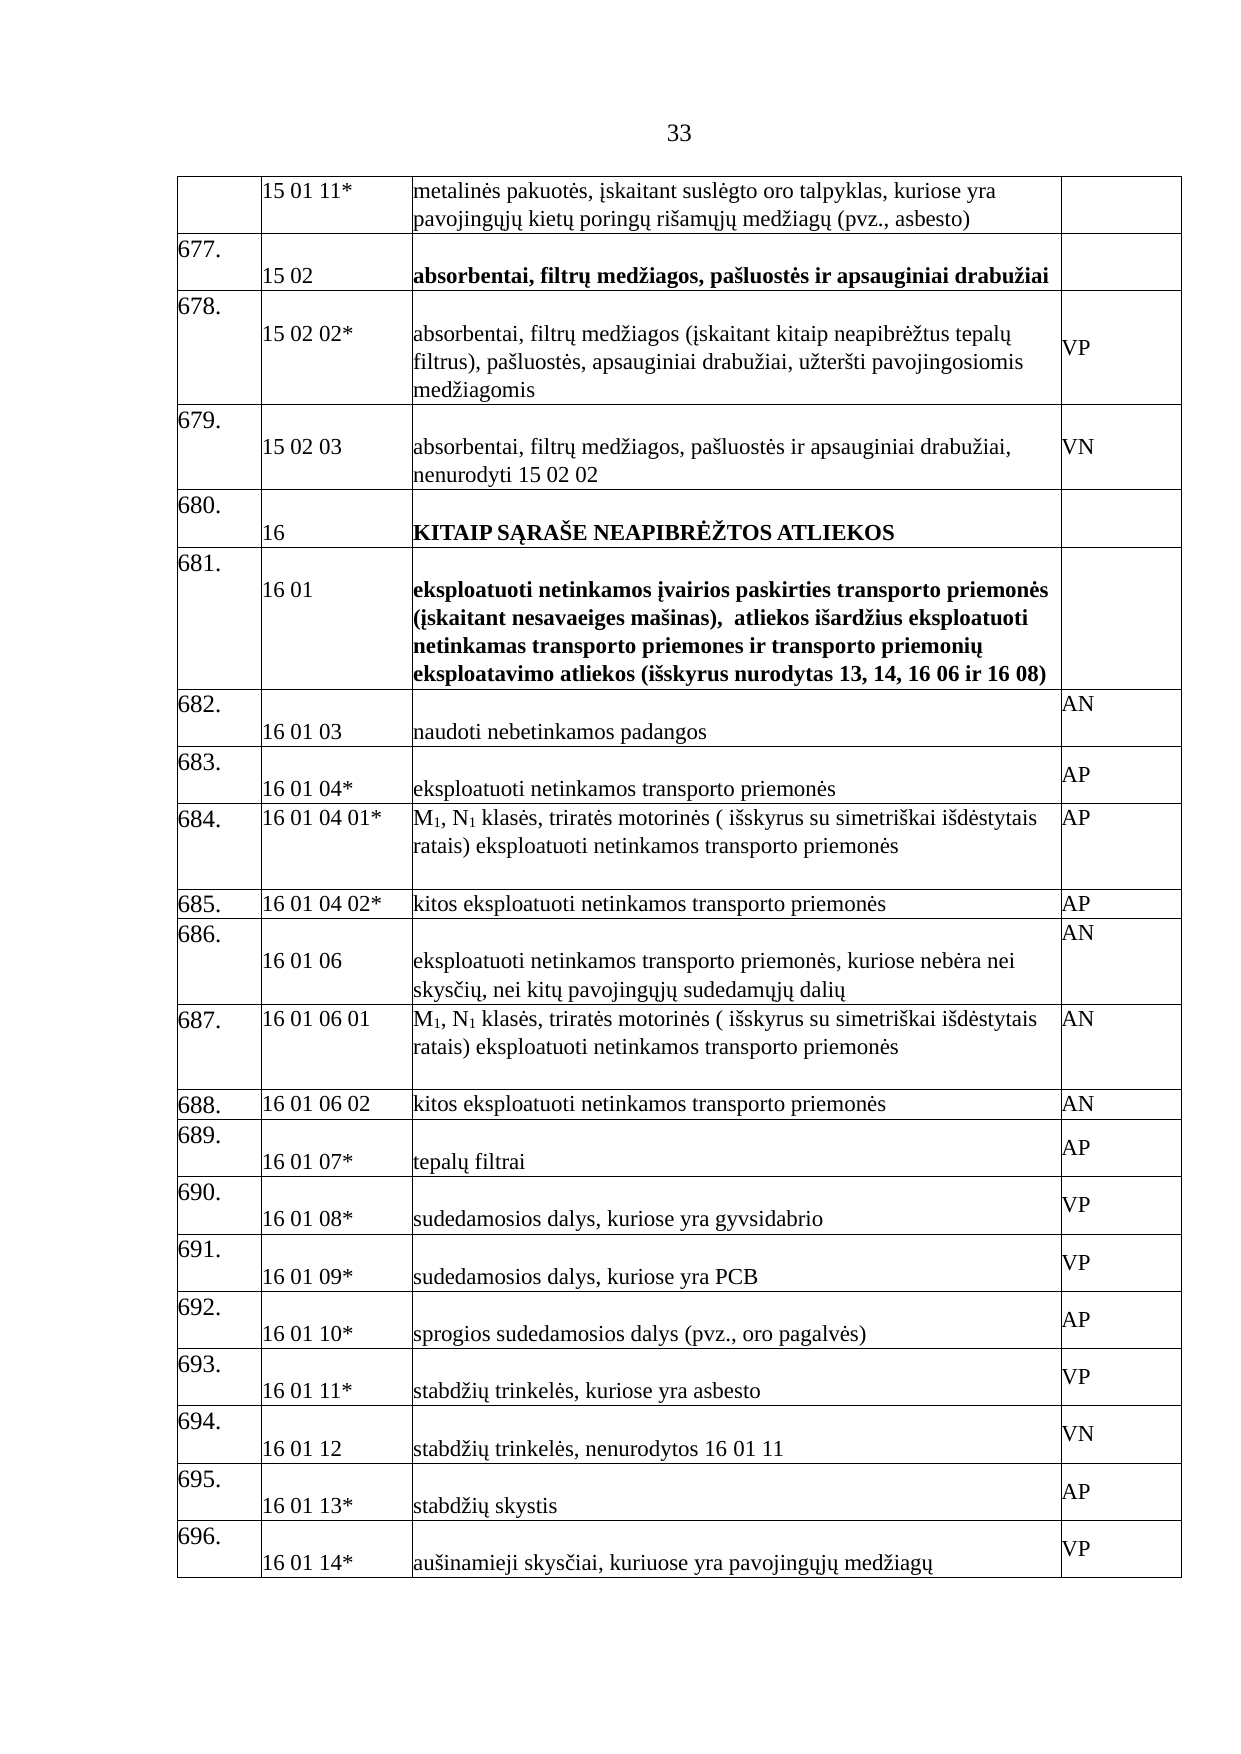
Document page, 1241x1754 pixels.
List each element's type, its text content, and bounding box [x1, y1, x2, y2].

table_cell 15 02 02* [262, 291, 412, 404]
table_cell 16 01 13* [262, 1464, 412, 1520]
table_cell AN [1062, 1005, 1181, 1089]
table_cell naudoti nebetinkamos padangos [413, 690, 1061, 746]
table_cell absorbentai, filtrų medžiagos, pašluostės ir apsauginiai drabužiai [413, 234, 1061, 290]
table_cell VN [1062, 1406, 1181, 1463]
table_cell AP [1062, 1464, 1181, 1520]
table_cell tepalų filtrai [413, 1120, 1061, 1176]
table_cell AP [1062, 1120, 1181, 1176]
table_cell AN [1062, 919, 1181, 1004]
table_cell [1062, 548, 1181, 688]
table_cell VN [1062, 405, 1181, 489]
table_cell stabdžių trinkelės, kuriose yra asbesto [413, 1349, 1061, 1405]
table_cell 681. [178, 548, 261, 688]
table_cell 16 01 04 02* [262, 890, 412, 918]
table_cell 682. [178, 690, 261, 746]
table_cell 15 02 [262, 234, 412, 290]
table_cell 680. [178, 490, 261, 547]
table_cell 16 01 04 01* [262, 804, 412, 888]
table_cell [1062, 177, 1181, 233]
table_cell 688. [178, 1090, 261, 1119]
table_cell 16 01 06 01 [262, 1005, 412, 1089]
table_cell 684. [178, 804, 261, 888]
table_cell aušinamieji skysčiai, kuriuose yra pavojingųjų medžiagų [413, 1521, 1061, 1577]
table_cell 16 01 07* [262, 1120, 412, 1176]
table_cell 689. [178, 1120, 261, 1176]
table_cell [1062, 490, 1181, 547]
table_cell 16 01 10* [262, 1292, 412, 1348]
table_cell AN [1062, 690, 1181, 746]
table_cell AP [1062, 890, 1181, 918]
table_cell 685. [178, 890, 261, 918]
table_cell metalinės pakuotės, įskaitant suslėgto oro talpyklas, kuriose yra pavojingųjų kietų poringų rišamųjų medžiagų (pvz., asbesto) [413, 177, 1061, 233]
table_cell 16 01 03 [262, 690, 412, 746]
table_cell AP [1062, 747, 1181, 803]
table_cell 16 01 06 [262, 919, 412, 1004]
table_cell 679. [178, 405, 261, 489]
table_cell 16 01 14* [262, 1521, 412, 1577]
table_cell VP [1062, 291, 1181, 404]
table_cell sudedamosios dalys, kuriose yra PCB [413, 1235, 1061, 1291]
table_cell M1, N1 klasės, triratės motorinės ( išskyrus su simetriškai išdėstytais ratais) eksploatuoti netinkamos transporto priemonės [413, 1005, 1061, 1089]
table_cell 686. [178, 919, 261, 1004]
table_cell AN [1062, 1090, 1181, 1119]
table_cell 16 01 [262, 548, 412, 688]
table_cell [1062, 234, 1181, 290]
table_cell 16 01 11* [262, 1349, 412, 1405]
table_cell 691. [178, 1235, 261, 1291]
table_cell 15 01 11* [262, 177, 412, 233]
table_cell [178, 177, 261, 233]
table_cell 677. [178, 234, 261, 290]
table_cell 687. [178, 1005, 261, 1089]
table_cell 15 02 03 [262, 405, 412, 489]
table_cell AP [1062, 804, 1181, 888]
table_cell 692. [178, 1292, 261, 1348]
table_cell absorbentai, filtrų medžiagos (įskaitant kitaip neapibrėžtus tepalų filtrus), pašluostės, apsauginiai drabužiai, užteršti pavojingosiomis medžiagomis [413, 291, 1061, 404]
table_cell sprogios sudedamosios dalys (pvz., oro pagalvės) [413, 1292, 1061, 1348]
table_cell stabdžių trinkelės, nenurodytos 16 01 11 [413, 1406, 1061, 1463]
table_cell 695. [178, 1464, 261, 1520]
table_cell VP [1062, 1235, 1181, 1291]
table_cell absorbentai, filtrų medžiagos, pašluostės ir apsauginiai drabužiai, nenurodyti 15 02 02 [413, 405, 1061, 489]
table_cell 693. [178, 1349, 261, 1405]
table_cell 678. [178, 291, 261, 404]
table_cell eksploatuoti netinkamos transporto priemonės, kuriose nebėra nei skysčių, nei kitų pavojingųjų sudedamųjų dalių [413, 919, 1061, 1004]
table_cell sudedamosios dalys, kuriose yra gyvsidabrio [413, 1177, 1061, 1233]
table_cell VP [1062, 1349, 1181, 1405]
table_cell eksploatuoti netinkamos įvairios paskirties transporto priemonės (įskaitant nesavaeiges mašinas), atliekos išardžius eksploatuoti netinkamas transporto priemones ir transporto priemonių eksploatavimo atliekos (išskyrus nurodytas 13, 14, 16 06 ir 16 08) [413, 548, 1061, 688]
table_cell 16 01 08* [262, 1177, 412, 1233]
table_cell kitos eksploatuoti netinkamos transporto priemonės [413, 1090, 1061, 1119]
table_cell 16 01 06 02 [262, 1090, 412, 1119]
table_cell AP [1062, 1292, 1181, 1348]
table_cell 16 01 12 [262, 1406, 412, 1463]
table_cell kitos eksploatuoti netinkamos transporto priemonės [413, 890, 1061, 918]
table_cell stabdžių skystis [413, 1464, 1061, 1520]
table_cell 16 [262, 490, 412, 547]
table_cell VP [1062, 1521, 1181, 1577]
table_cell KITAIP SĄRAŠE NEAPIBRĖŽTOS ATLIEKOS [413, 490, 1061, 547]
table_cell 16 01 09* [262, 1235, 412, 1291]
table_cell VP [1062, 1177, 1181, 1233]
table_cell eksploatuoti netinkamos transporto priemonės [413, 747, 1061, 803]
table_cell 696. [178, 1521, 261, 1577]
table_cell 694. [178, 1406, 261, 1463]
table_cell 683. [178, 747, 261, 803]
table_cell 690. [178, 1177, 261, 1233]
table_cell 16 01 04* [262, 747, 412, 803]
table_cell M1, N1 klasės, triratės motorinės ( išskyrus su simetriškai išdėstytais ratais) eksploatuoti netinkamos transporto priemonės [413, 804, 1061, 888]
